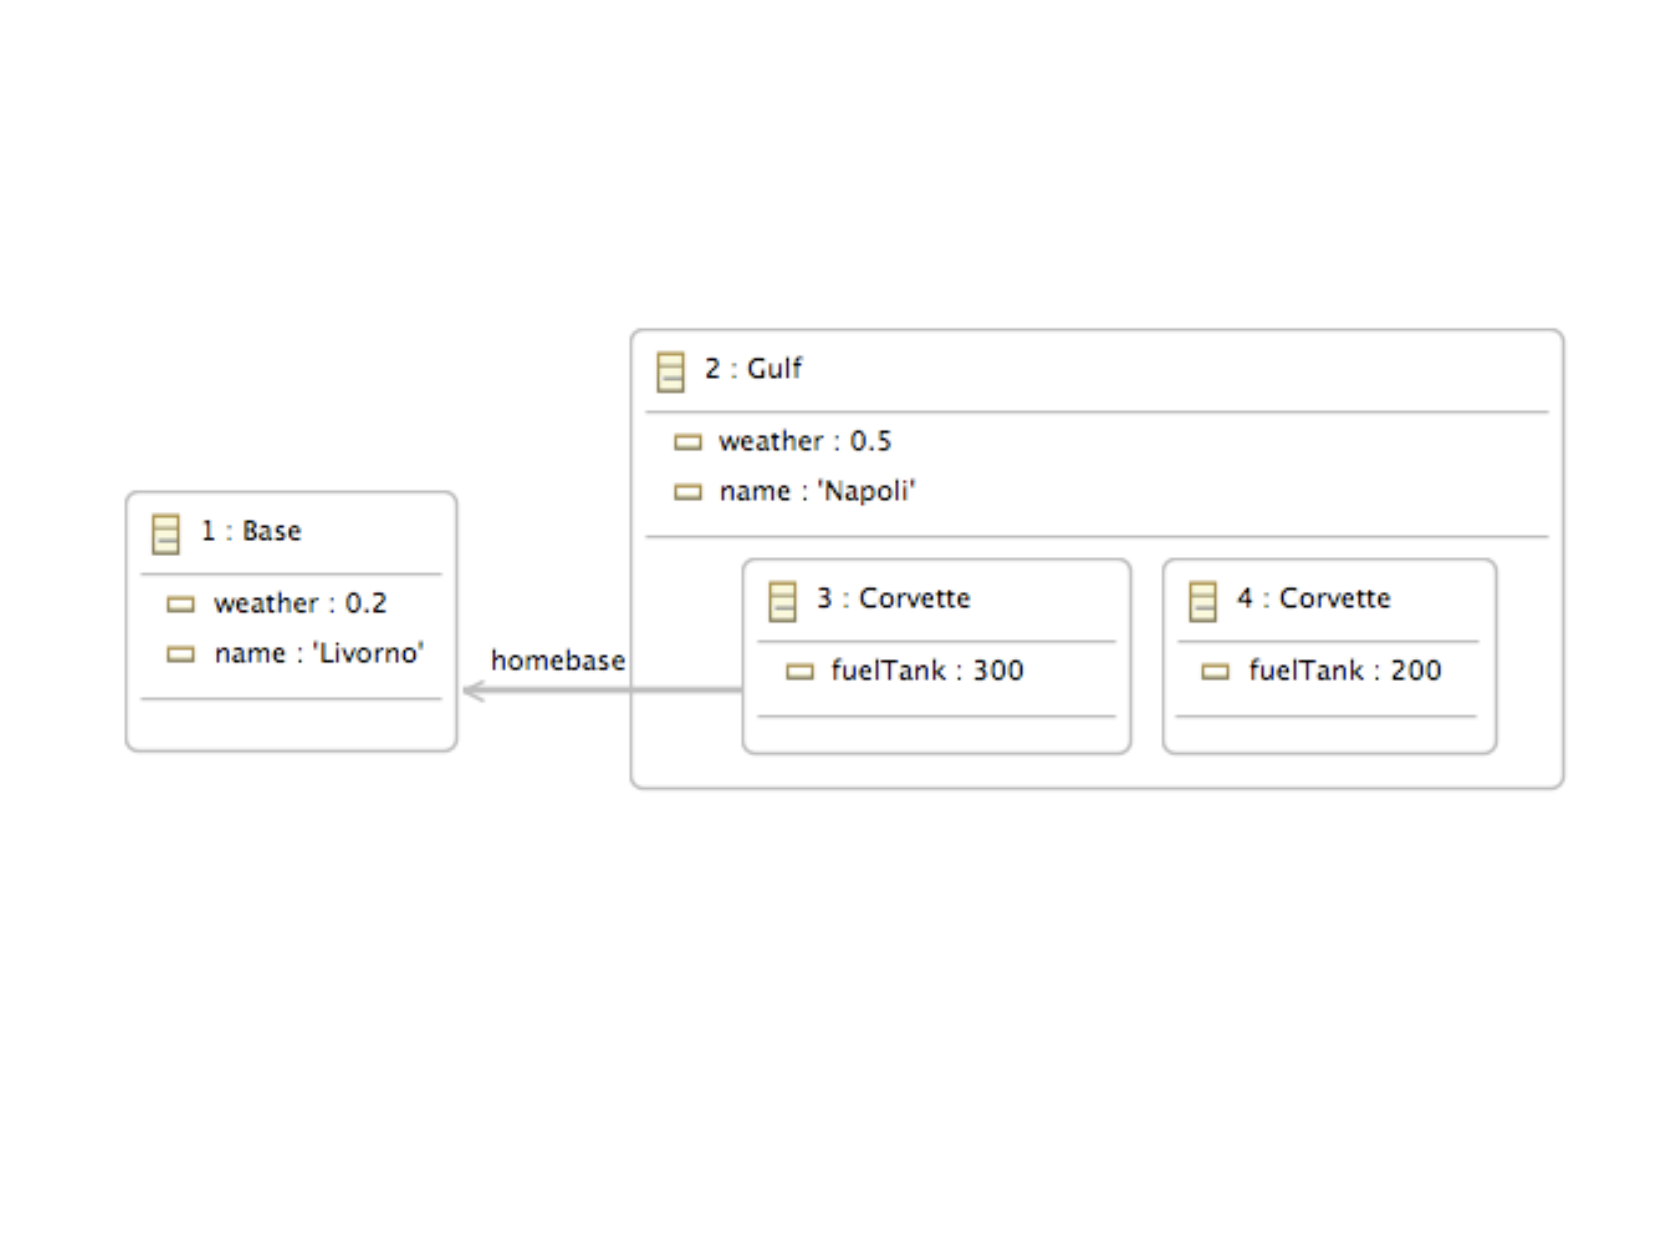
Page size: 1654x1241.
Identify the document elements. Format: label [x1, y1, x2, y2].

picture [118, 324, 1573, 798]
